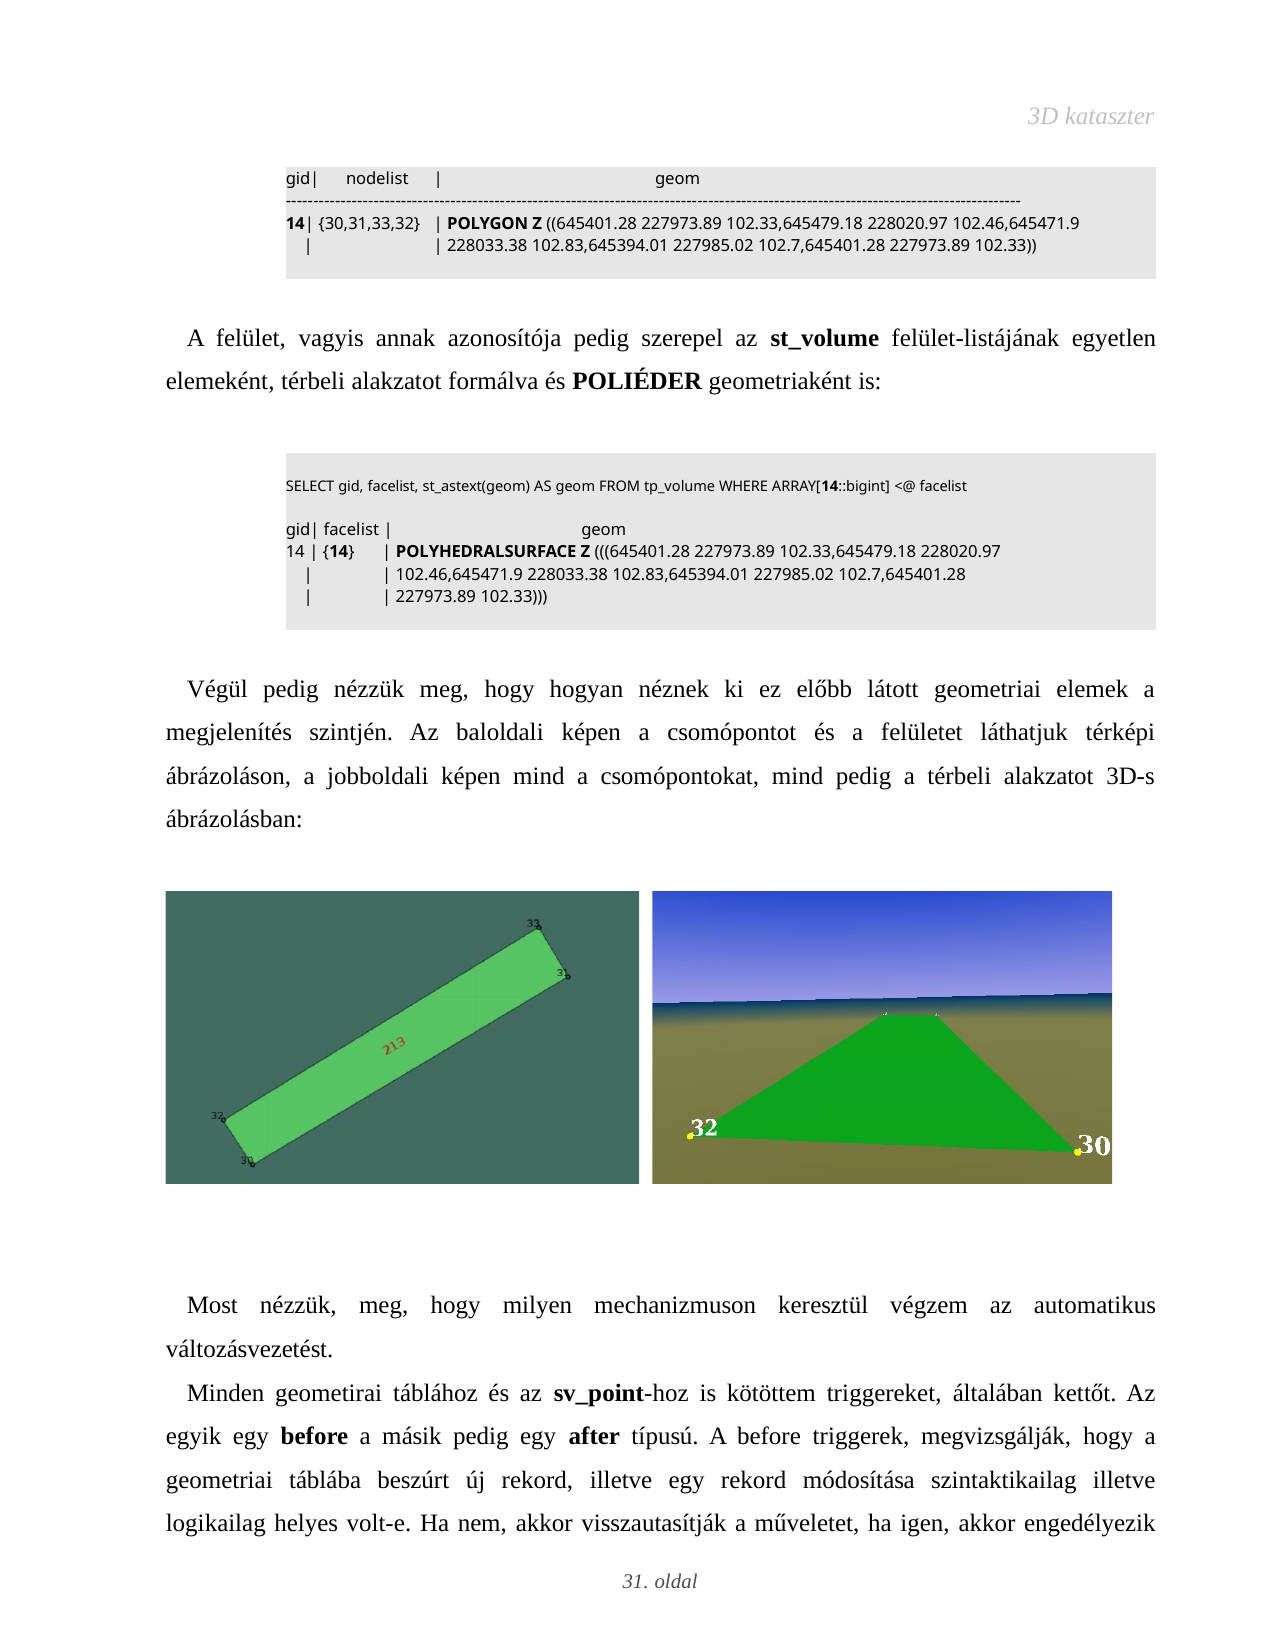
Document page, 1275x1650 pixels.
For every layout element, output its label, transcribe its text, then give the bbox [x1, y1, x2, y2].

text Most nézzük, meg, hogy milyen mechanizmuson keresztül végzem az automatikus változásvezetést. [166, 1290, 1156, 1363]
text Minden geometirai táblához és az sv_point-hoz is kötöttem triggereket, általában kettőt. Az egyik egy before a másik pedig egy after típusú. A before triggerek, megvizsgálják, hogy a geometriai táblába beszúrt új rekord, illetve egy rekord módosítása szintaktikailag illetve logikailag helyes volt-e. Ha nem, akkor visszautasítják a műveletet, ha igen, akkor engedélyezik [166, 1377, 1156, 1537]
text | | 228033.38 102.83,645394.01 227985.02 102.7,645401.28 227973.89 102.33)) [286, 234, 1156, 257]
text 14| {30,31,33,32} | POLYGON Z ((645401.28 227973.89 102.33,645479.18 228020.97 102.46,645471.9 [286, 212, 1156, 234]
text | | 227973.89 102.33))) [286, 585, 1156, 608]
text SELECT gid, facelist, st_astext(geom) AS geom FROM tp_volume WHERE ARRAY[14::bigint] <@ facelist [286, 476, 1156, 495]
text gid| facelist | geom [286, 518, 1156, 540]
text A felület, vagyis annak azonosítója pedig szerepel az st_volume felület-listájának egyetlen elemeként, térbeli alakzatot formálva és POLIÉDER geometriaként is: [166, 323, 1156, 395]
text -------------------------------------------------------------------------------------------------------------------------------------- [286, 189, 1156, 212]
text Végül pedig nézzük meg, hogy hogyan néznek ki ez előbb látott geometriai elemek a megjelenítés szintjén. Az baloldali képen a csomópontot és a felületet láthatjuk térképi ábrázoláson, a jobboldali képen mind a csomópontokat, mind pedig a térbeli alakzatot 3D-s ábrázolásban: [166, 674, 1156, 833]
picture [165, 891, 640, 1184]
text gid| nodelist | geom [286, 167, 1156, 189]
picture [652, 891, 1113, 1184]
text 14 | {14} | POLYHEDRALSURFACE Z (((645401.28 227973.89 102.33,645479.18 228020.97 [286, 540, 1156, 563]
text | | 102.46,645471.9 228033.38 102.83,645394.01 227985.02 102.7,645401.28 [286, 563, 1156, 585]
